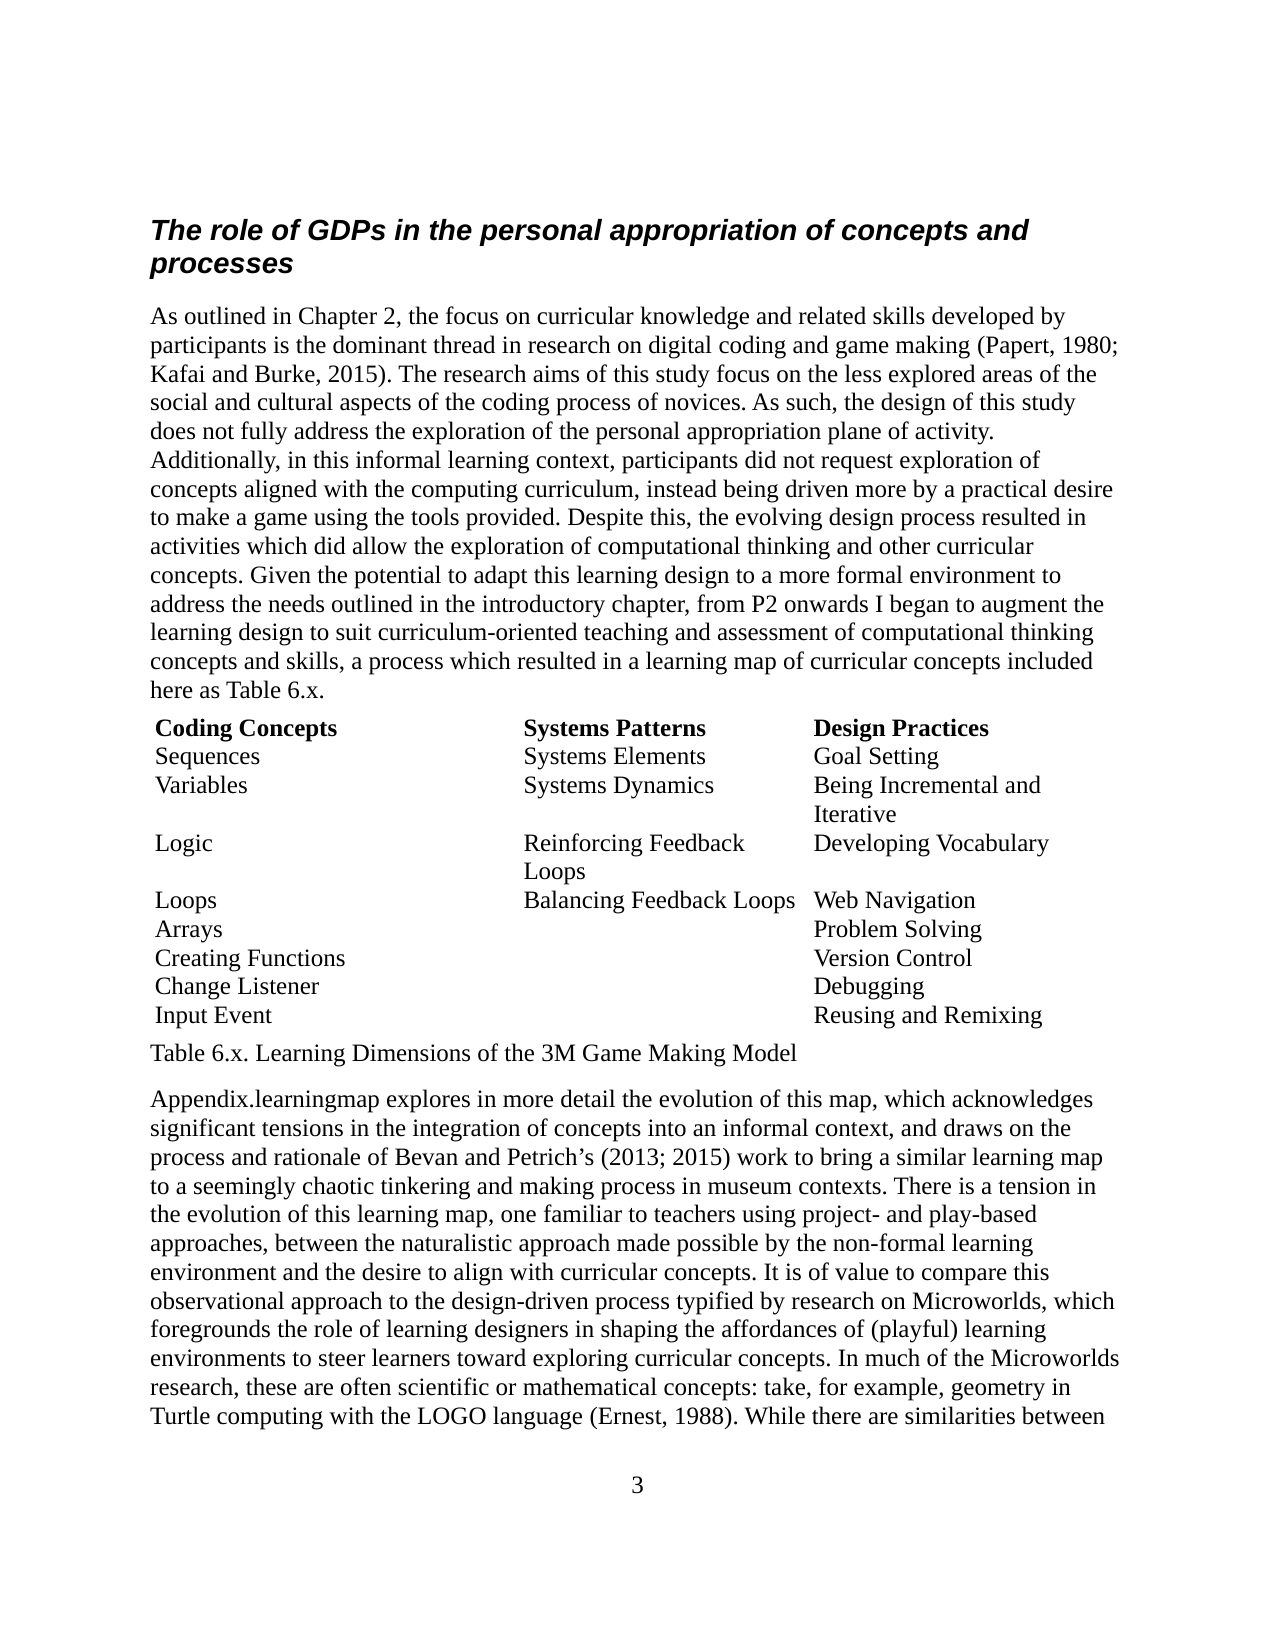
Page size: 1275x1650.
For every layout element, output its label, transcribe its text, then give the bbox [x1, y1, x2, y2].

table_cell Systems Elements [519, 741, 809, 770]
table_header Design Practices [809, 713, 1125, 741]
table_cell Input Event [150, 1000, 519, 1029]
table_cell Debugging [809, 971, 1125, 1000]
table_cell Sequences [150, 741, 519, 770]
text As outlined in Chapter 2, the focus on curricular knowledge and related skills developed by participants is the dominant thread in research on digital coding and game making (Papert, 1980; Kafai and Burke, 2015). The research aims of this study focus on the less explored areas of the social and cultural aspects of the coding process of novices. As such, the design of this study does not fully address the exploration of the personal appropriation plane of activity. Additionally, in this informal learning context, participants did not request exploration of concepts aligned with the computing curriculum, instead being driven more by a practical desire to make a game using the tools provided. Despite this, the evolving design process resulted in activities which did allow the exploration of computational thinking and other curricular concepts. Given the potential to adapt this learning design to a more formal environment to address the needs outlined in the introductory chapter, from P2 onwards I began to augment the learning design to suit curriculum-oriented teaching and assessment of computational thinking concepts and skills, a process which resulted in a learning map of curricular concepts included here as Table 6.x. [150, 301, 1125, 704]
text Table 6.x. Learning Dimensions of the 3M Game Making Model [150, 1038, 1125, 1067]
table_cell Developing Vocabulary [809, 828, 1125, 885]
table_cell [519, 971, 809, 1000]
table_cell Variables [150, 770, 519, 828]
table_cell Logic [150, 828, 519, 885]
table_cell Change Listener [150, 971, 519, 1000]
table_header Systems Patterns [519, 713, 809, 741]
table_cell Arrays [150, 914, 519, 943]
table_cell Balancing Feedback Loops [519, 885, 809, 914]
table_cell Systems Dynamics [519, 770, 809, 828]
table_cell Creating Functions [150, 943, 519, 971]
table_cell [519, 943, 809, 971]
table_cell [519, 914, 809, 943]
table_cell Loops [150, 885, 519, 914]
table_cell Goal Setting [809, 741, 1125, 770]
table_cell Being Incremental and Iterative [809, 770, 1125, 828]
table_cell Version Control [809, 943, 1125, 971]
table_cell Reusing and Remixing [809, 1000, 1125, 1029]
table_header Coding Concepts [150, 713, 519, 741]
table_cell Web Navigation [809, 885, 1125, 914]
subtitle The role of GDPs in the personal appropriation of concepts and processes [150, 213, 1125, 280]
table_cell Reinforcing Feedback Loops [519, 828, 809, 885]
table_cell Problem Solving [809, 914, 1125, 943]
table_cell [519, 1000, 809, 1029]
text Appendix.learningmap explores in more detail the evolution of this map, which acknowledges significant tensions in the integration of concepts into an informal context, and draws on the process and rationale of Bevan and Petrich’s (2013; 2015) work to bring a similar learning map to a seemingly chaotic tinkering and making process in museum contexts. There is a tension in the evolution of this learning map, one familiar to teachers using project- and play-based approaches, between the naturalistic approach made possible by the non-formal learning environment and the desire to align with curricular concepts. It is of value to compare this observational approach to the design-driven process typified by research on Microworlds, which foregrounds the role of learning designers in shaping the affordances of (playful) learning environments to steer learners toward exploring curricular concepts. In much of the Microworlds research, these are often scientific or mathematical concepts: take, for example, geometry in Turtle computing with the LOGO language (Ernest, 1988). While there are similarities between [150, 1084, 1125, 1429]
